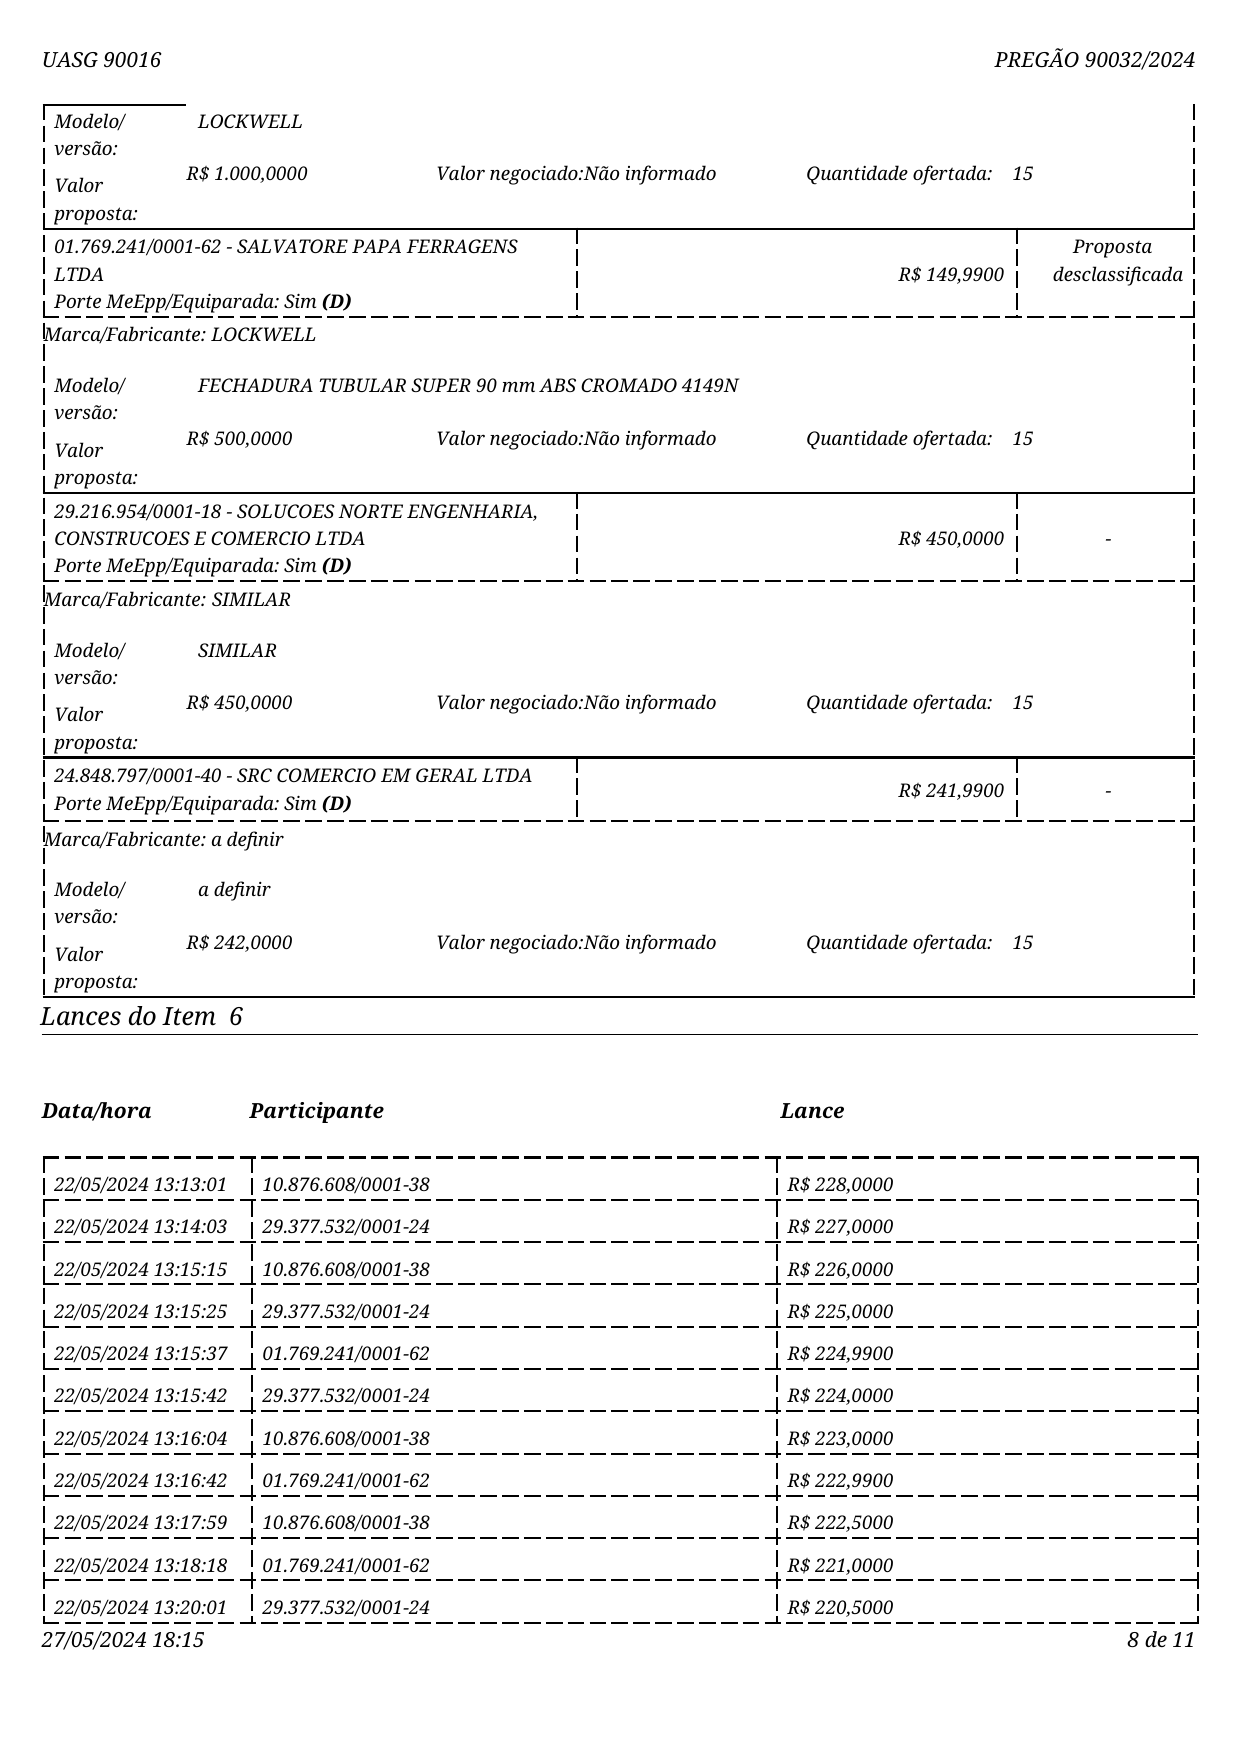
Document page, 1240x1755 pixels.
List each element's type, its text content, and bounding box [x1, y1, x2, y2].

table_cell 01.769.241/0001-62 - SALVATORE PAPA FERRAGENS LTDA Porte MeEpp/Equiparada: Sim (D) [44, 230, 577, 316]
table_cell 22/05/2024 13:16:04 [44, 1410, 252, 1452]
table_cell 29.377.532/0001-24 [252, 1368, 777, 1410]
table_cell R$ 222,9900 [777, 1453, 1198, 1495]
table_cell R$ 450,0000 [788, 494, 1017, 580]
table_header 22/05/2024 13:13:01 [44, 1156, 252, 1199]
table_cell [1053, 104, 1194, 154]
table_cell FECHADURA TUBULAR SUPER 90 mm ABS CROMADO 4149N [186, 368, 787, 419]
table_cell R$ 242,0000 Valor negociado: Não informado [186, 923, 787, 996]
table_cell [788, 873, 1053, 923]
table_cell - [1053, 759, 1194, 820]
table_cell a definir [186, 873, 787, 923]
table_cell R$ 1.000,0000 Valor negociado: Não informado [186, 154, 787, 227]
table_cell Marca/Fabricante: LOCKWELL [44, 316, 787, 368]
table_cell Quantidade ofertada: [788, 923, 1002, 996]
table_cell 22/05/2024 13:14:03 [44, 1199, 252, 1241]
table_header 10.876.608/0001-38 [252, 1156, 777, 1199]
table_cell R$ 221,0000 [777, 1537, 1198, 1579]
table_cell R$ 241,9900 [788, 759, 1017, 820]
text Data/hora Participante Lance [42, 1096, 1198, 1124]
table_cell [1053, 368, 1194, 419]
table_cell R$ 224,0000 [777, 1368, 1198, 1410]
table_cell SIMILAR [186, 633, 787, 683]
table_cell [1053, 154, 1194, 227]
table_cell R$ 225,0000 [777, 1283, 1198, 1326]
table_header R$ 228,0000 [777, 1156, 1198, 1199]
table_cell 22/05/2024 13:15:15 [44, 1241, 252, 1283]
table_cell 29.377.532/0001-24 [252, 1199, 777, 1241]
table_cell R$ 226,0000 [777, 1241, 1198, 1283]
table_cell [788, 820, 1053, 872]
table_cell [1053, 316, 1194, 368]
table_cell R$ 220,5000 [777, 1579, 1198, 1622]
table_cell 22/05/2024 13:18:18 [44, 1537, 252, 1579]
table_cell R$ 500,0000 Valor negociado: Não informado [186, 419, 787, 492]
table_cell [577, 230, 787, 316]
table_cell [1053, 419, 1194, 492]
table_cell [788, 368, 1053, 419]
table_cell 10.876.608/0001-38 [252, 1410, 777, 1452]
table_cell R$ 149,9900 [788, 230, 1017, 316]
table_cell [788, 633, 1053, 683]
table_cell [788, 580, 1053, 633]
table_cell [577, 759, 787, 820]
table_cell Modelo/versão: Valor proposta: [44, 633, 186, 756]
table_cell 22/05/2024 13:15:37 [44, 1326, 252, 1368]
table_cell 22/05/2024 13:15:25 [44, 1283, 252, 1326]
table_cell Marca/Fabricante: a definir [44, 820, 787, 872]
table_cell [1053, 820, 1194, 872]
table_cell LOCKWELL [186, 104, 787, 154]
table_cell - [1053, 494, 1194, 580]
table_cell R$ 224,9900 [777, 1326, 1198, 1368]
table_cell R$ 223,0000 [777, 1410, 1198, 1452]
table_cell 15 [1002, 923, 1053, 996]
table_cell [1053, 923, 1194, 996]
table_cell 01.769.241/0001-62 [252, 1326, 777, 1368]
table_cell Marca/Fabricante: SIMILAR [44, 580, 787, 633]
table_cell [1017, 759, 1053, 820]
table_cell [1053, 580, 1194, 633]
table_cell 22/05/2024 13:20:01 [44, 1579, 252, 1622]
table_cell 29.377.532/0001-24 [252, 1579, 777, 1622]
table_cell [1053, 683, 1194, 756]
text Lances do Item 6 [40, 998, 1198, 1032]
table_cell R$ 227,0000 [777, 1199, 1198, 1241]
table_cell 01.769.241/0001-62 [252, 1453, 777, 1495]
table_cell Proposta desclassificada [1053, 230, 1194, 316]
table_cell 10.876.608/0001-38 [252, 1495, 777, 1537]
table_cell [577, 494, 787, 580]
table_cell 10.876.608/0001-38 [252, 1241, 777, 1283]
table_cell Quantidade ofertada: [788, 154, 1002, 227]
table_cell [788, 104, 1053, 154]
table_cell 22/05/2024 13:16:42 [44, 1453, 252, 1495]
table_cell 15 [1002, 683, 1053, 756]
table_cell 15 [1002, 154, 1053, 227]
table_cell Modelo/versão: Valor proposta: [44, 873, 186, 996]
table_cell [1017, 230, 1053, 316]
table_cell Quantidade ofertada: [788, 419, 1002, 492]
table_cell [788, 316, 1053, 368]
table_cell 24.848.797/0001-40 - SRC COMERCIO EM GERAL LTDA Porte MeEpp/Equiparada: Sim (D) [44, 759, 577, 820]
table_cell [1053, 873, 1194, 923]
table_cell 22/05/2024 13:17:59 [44, 1495, 252, 1537]
table_cell [1017, 494, 1053, 580]
table_cell Modelo/versão: Valor proposta: [44, 368, 186, 492]
table_cell 15 [1002, 419, 1053, 492]
table_cell [1053, 633, 1194, 683]
table_cell 22/05/2024 13:15:42 [44, 1368, 252, 1410]
table_cell 01.769.241/0001-62 [252, 1537, 777, 1579]
table_cell Quantidade ofertada: [788, 683, 1002, 756]
table_cell Modelo/versão: Valor proposta: [44, 106, 186, 227]
table_cell R$ 222,5000 [777, 1495, 1198, 1537]
table_cell R$ 450,0000 Valor negociado: Não informado [186, 683, 787, 756]
table_cell 29.377.532/0001-24 [252, 1283, 777, 1326]
table_cell 29.216.954/0001-18 - SOLUCOES NORTE ENGENHARIA, CONSTRUCOES E COMERCIO LTDA Porte MeEpp/Equiparada: Sim (D) [44, 494, 577, 580]
